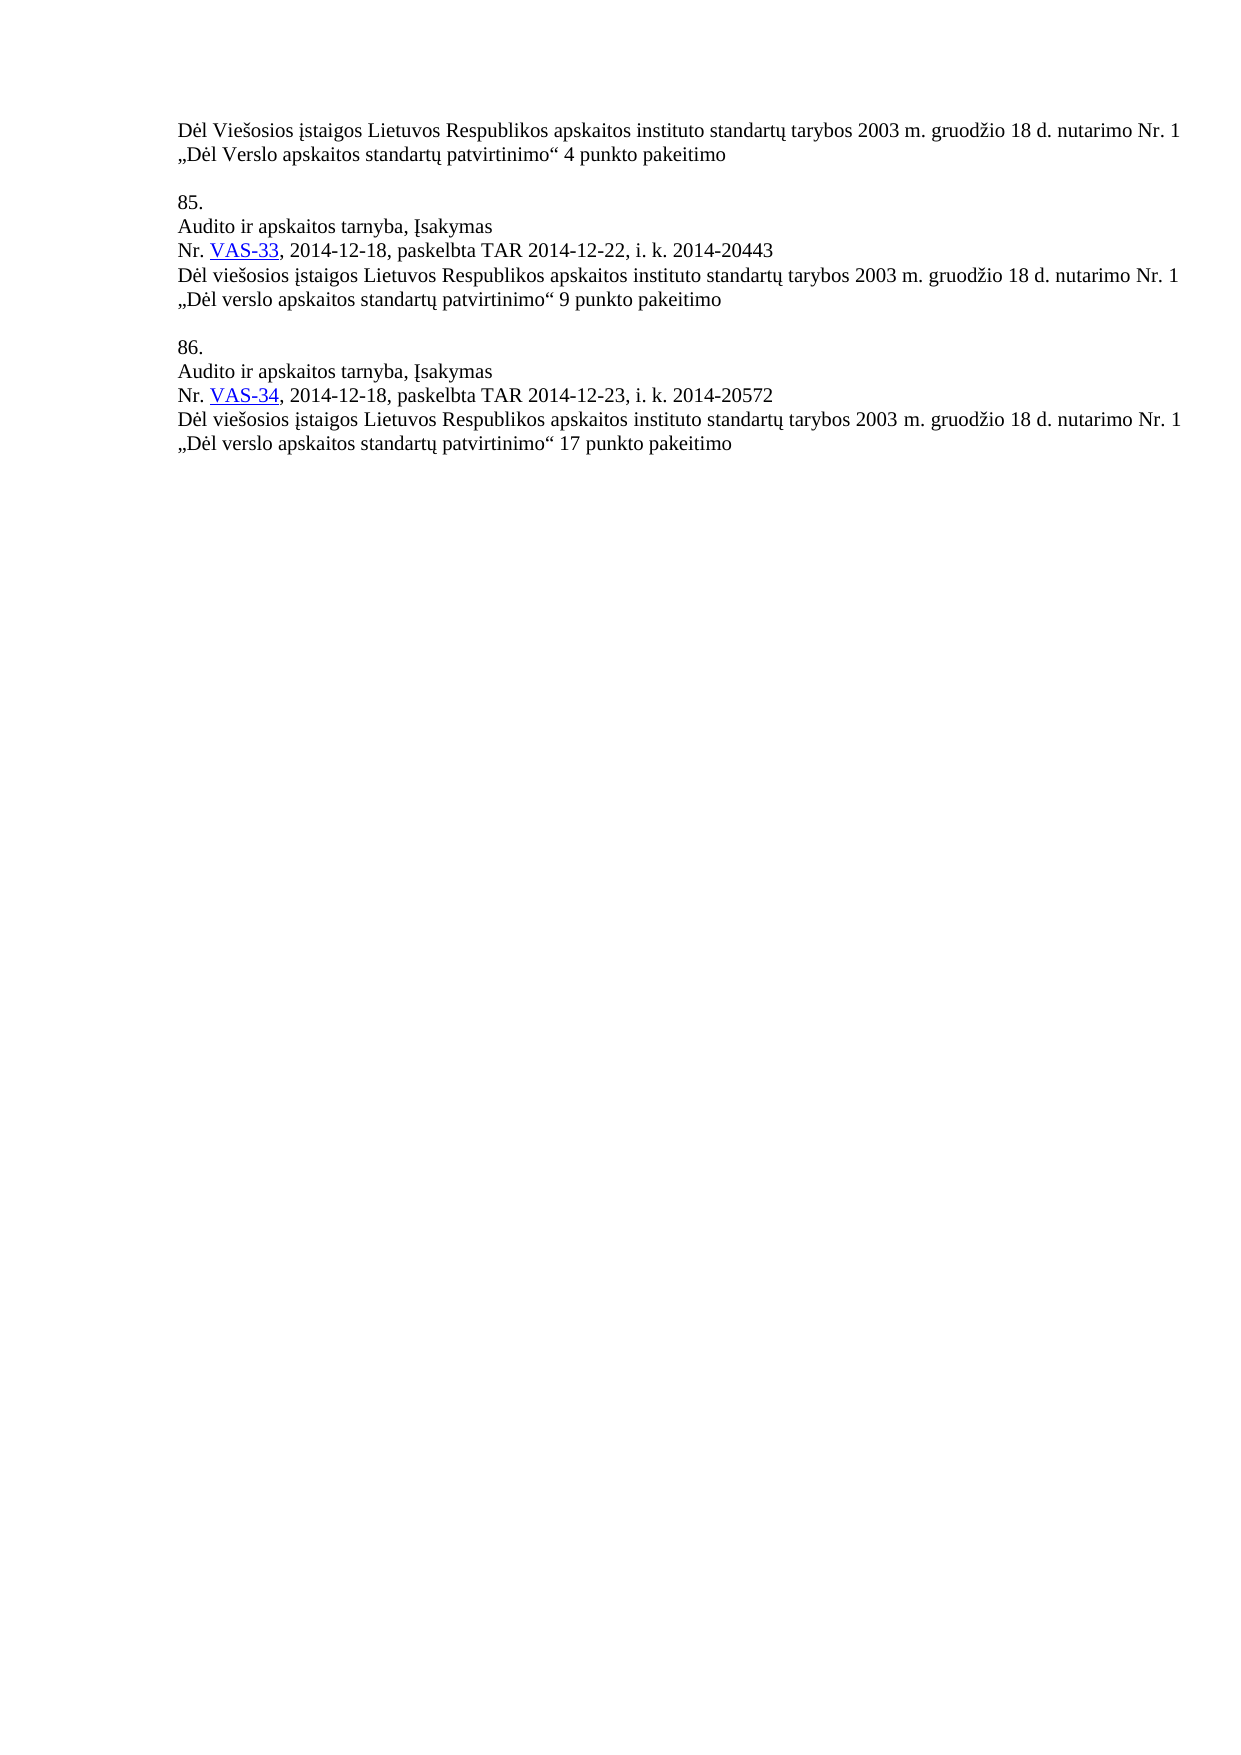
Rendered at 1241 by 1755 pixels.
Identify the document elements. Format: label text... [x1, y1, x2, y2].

text Dėl Viešosios įstaigos Lietuvos Respublikos apskaitos instituto standartų tarybos 2003 m. gruodžio 18 d. nutarimo Nr. 1 „Dėl Verslo apskaitos standartų patvirtinimo“ 4 punkto pakeitimo [177, 118, 1181, 166]
text 85. [177, 190, 1181, 214]
text Audito ir apskaitos tarnyba, Įsakymas [177, 359, 1181, 383]
text 86. [177, 335, 1181, 359]
text Nr. VAS-34, 2014-12-18, paskelbta TAR 2014-12-23, i. k. 2014-20572 [177, 383, 1181, 407]
text Nr. VAS-33, 2014-12-18, paskelbta TAR 2014-12-22, i. k. 2014-20443 [177, 238, 1181, 262]
text Dėl viešosios įstaigos Lietuvos Respublikos apskaitos instituto standartų tarybos 2003 m. gruodžio 18 d. nutarimo Nr. 1 „Dėl verslo apskaitos standartų patvirtinimo“ 17 punkto pakeitimo [177, 407, 1181, 455]
text Dėl viešosios įstaigos Lietuvos Respublikos apskaitos instituto standartų tarybos 2003 m. gruodžio 18 d. nutarimo Nr. 1 „Dėl verslo apskaitos standartų patvirtinimo“ 9 punkto pakeitimo [177, 262, 1181, 311]
text Audito ir apskaitos tarnyba, Įsakymas [177, 214, 1181, 238]
